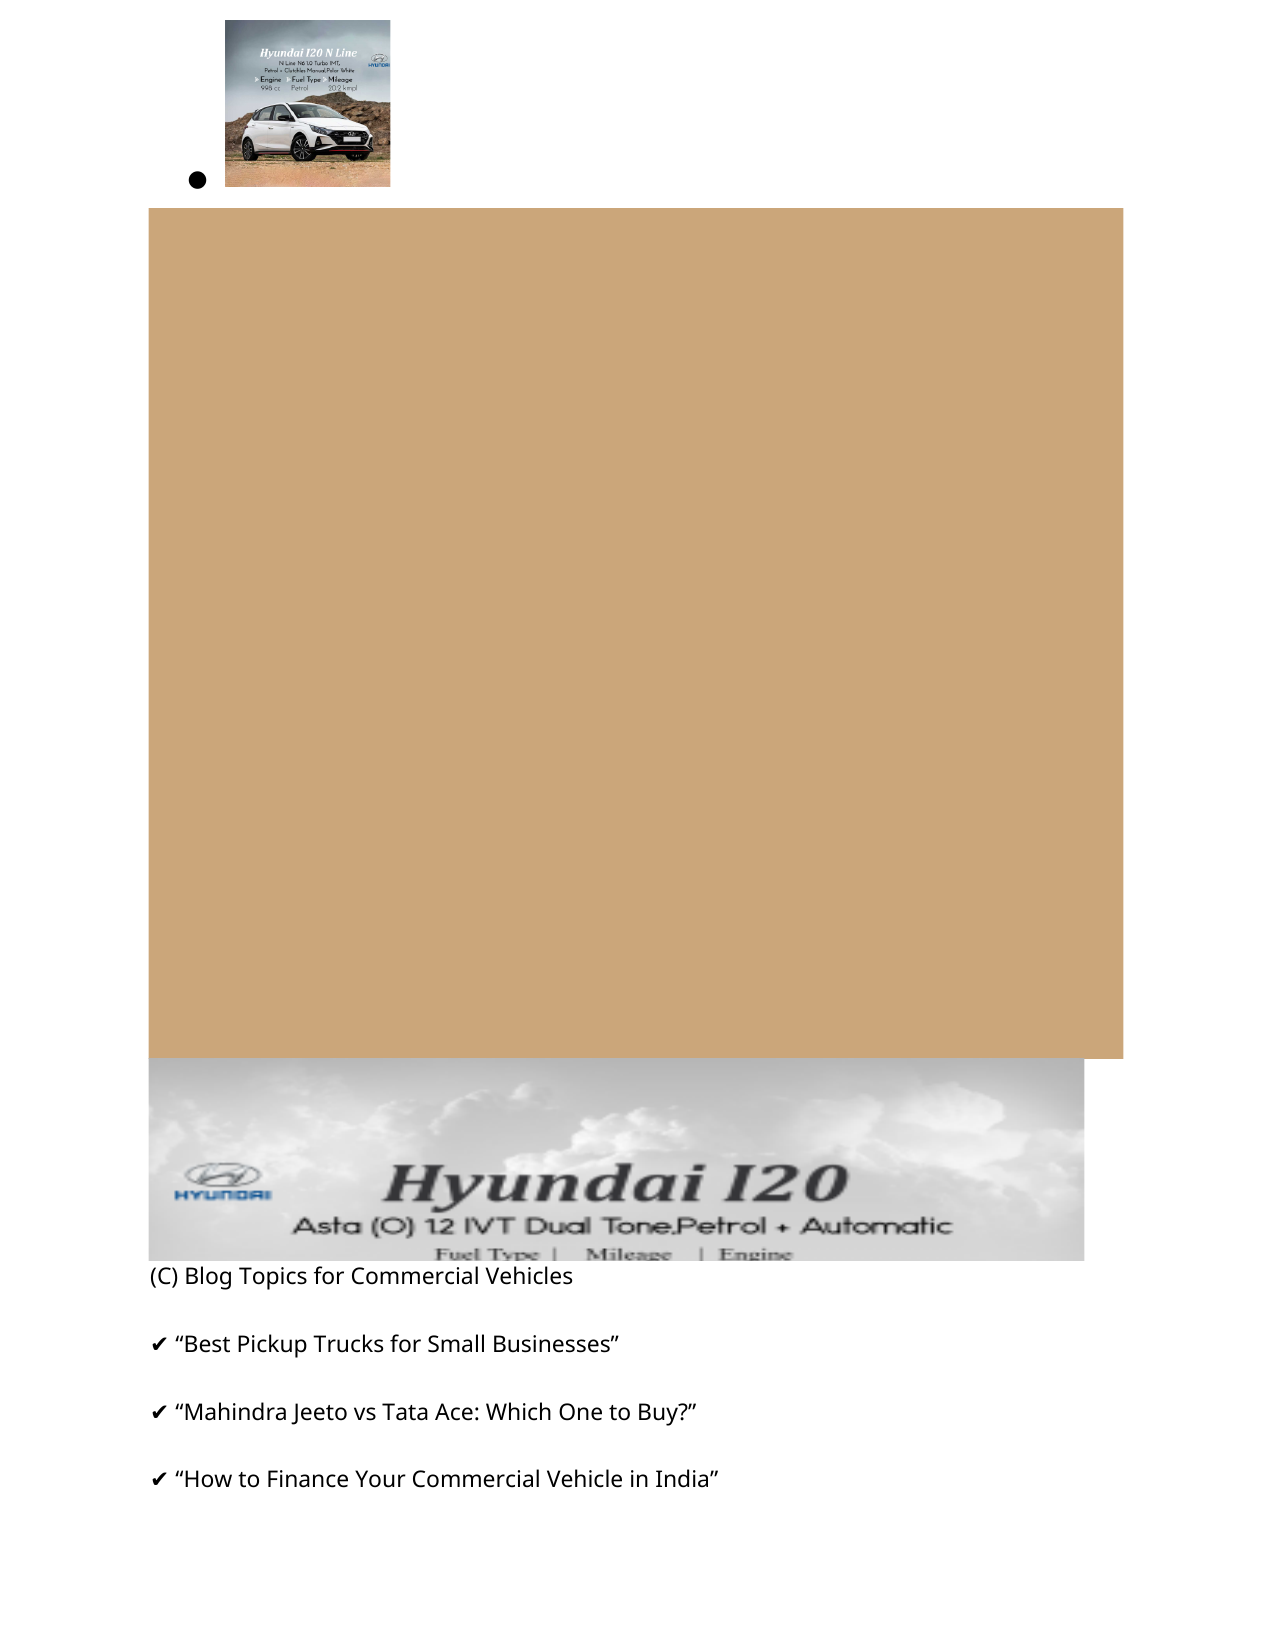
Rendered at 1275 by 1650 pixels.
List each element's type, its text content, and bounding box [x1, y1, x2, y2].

text ✔ “How to Finance Your Commercial Vehicle in India” [150, 1463, 1125, 1494]
text (C) Blog Topics for Commercial Vehicles [150, 1260, 1125, 1291]
picture [225, 20, 391, 187]
picture [148, 208, 1124, 1261]
text ✔ “Best Pickup Trucks for Small Businesses” [150, 1328, 1125, 1359]
text ✔ “Mahindra Jeeto vs Tata Ace: Which One to Buy?” [150, 1395, 1125, 1427]
